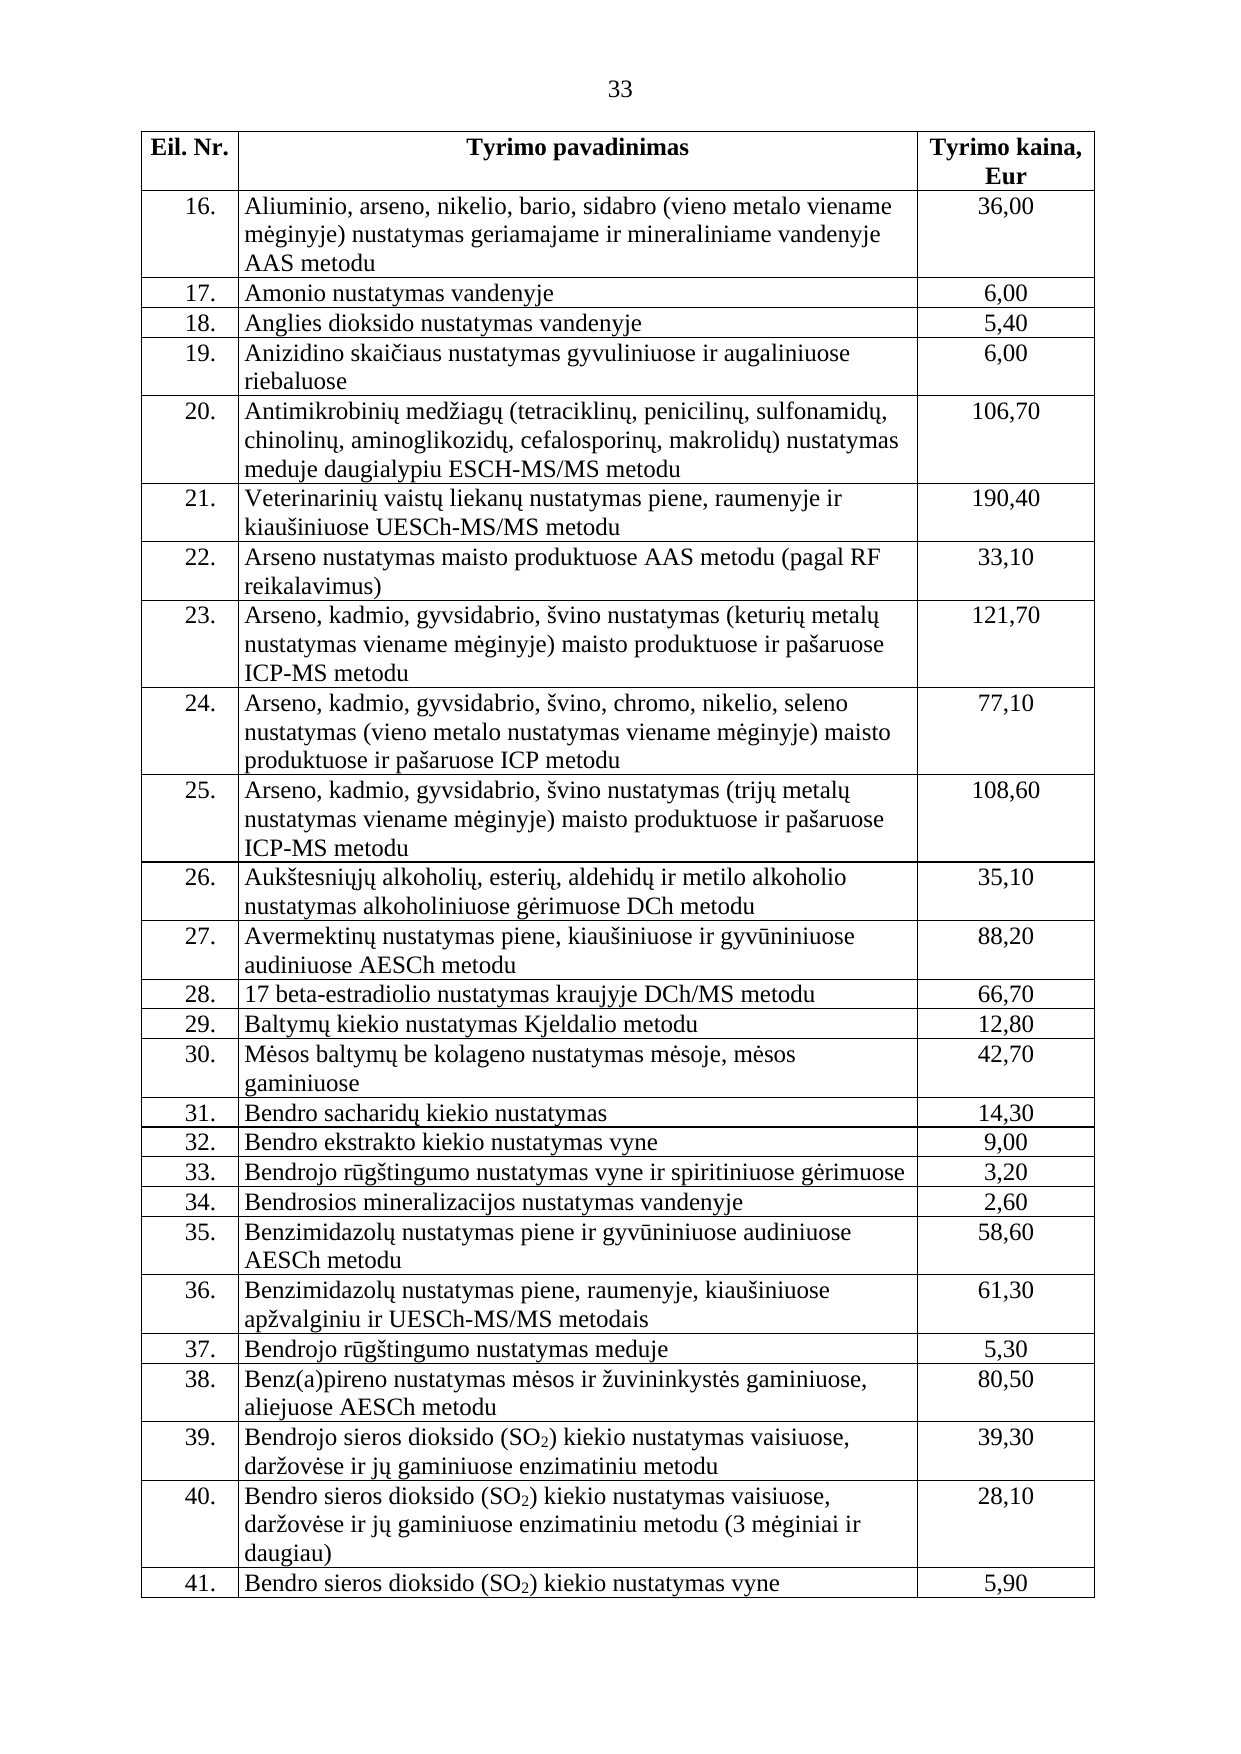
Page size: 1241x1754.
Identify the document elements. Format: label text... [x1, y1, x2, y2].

table_cell Anglies dioksido nustatymas vandenyje [239, 308, 917, 337]
table_cell 24. [142, 688, 238, 774]
table_cell 14,30 [918, 1098, 1094, 1126]
table_cell 2,60 [918, 1187, 1094, 1216]
table_cell 18. [142, 308, 238, 337]
table_cell 17. [142, 278, 238, 307]
table_cell 32. [142, 1128, 238, 1156]
table_cell 40. [142, 1481, 238, 1567]
table_cell 80,50 [918, 1364, 1094, 1421]
table_cell 28. [142, 980, 238, 1008]
table_cell Benzimidazolų nustatymas piene ir gyvūniniuose audiniuose AESCh metodu [239, 1217, 917, 1274]
table_cell 42,70 [918, 1039, 1094, 1097]
table_cell Antimikrobinių medžiagų (tetraciklinų, penicilinų, sulfonamidų, chinolinų, aminoglikozidų, cefalosporinų, makrolidų) nustatymas meduje daugialypiu ESCH-MS/MS metodu [239, 396, 917, 482]
table_cell 26. [142, 863, 238, 920]
table_cell Baltymų kiekio nustatymas Kjeldalio metodu [239, 1009, 917, 1038]
table_cell Bendro sacharidų kiekio nustatymas [239, 1098, 917, 1126]
table_cell Anizidino skaičiaus nustatymas gyvuliniuose ir augaliniuose riebaluose [239, 338, 917, 395]
table_cell 25. [142, 775, 238, 861]
table_cell Aukštesniųjų alkoholių, esterių, aldehidų ir metilo alkoholio nustatymas alkoholiniuose gėrimuose DCh metodu [239, 863, 917, 920]
table_cell 36. [142, 1275, 238, 1333]
table_cell 21. [142, 484, 238, 541]
table_cell Bendro sieros dioksido (SO2) kiekio nustatymas vyne [239, 1568, 917, 1597]
table_cell 58,60 [918, 1217, 1094, 1274]
table_cell 22. [142, 542, 238, 599]
table_header Eil. Nr. [142, 132, 238, 190]
table_cell Arseno, kadmio, gyvsidabrio, švino, chromo, nikelio, seleno nustatymas (vieno metalo nustatymas viename mėginyje) maisto produktuose ir pašaruose ICP metodu [239, 688, 917, 774]
table_cell Arseno nustatymas maisto produktuose AAS metodu (pagal RF reikalavimus) [239, 542, 917, 599]
table_cell 108,60 [918, 775, 1094, 861]
table_cell 38. [142, 1364, 238, 1421]
table_cell Bendrojo rūgštingumo nustatymas vyne ir spiritiniuose gėrimuose [239, 1157, 917, 1186]
table_cell 106,70 [918, 396, 1094, 482]
table_cell 190,40 [918, 484, 1094, 541]
table_cell Amonio nustatymas vandenyje [239, 278, 917, 307]
table_cell 31. [142, 1098, 238, 1126]
table_cell 41. [142, 1568, 238, 1597]
table_cell Veterinarinių vaistų liekanų nustatymas piene, raumenyje ir kiaušiniuose UESCh-MS/MS metodu [239, 484, 917, 541]
table_cell 6,00 [918, 338, 1094, 395]
table_cell 61,30 [918, 1275, 1094, 1333]
table_cell 66,70 [918, 980, 1094, 1008]
table_cell 5,40 [918, 308, 1094, 337]
table_cell 35. [142, 1217, 238, 1274]
table_cell Benzimidazolų nustatymas piene, raumenyje, kiaušiniuose apžvalginiu ir UESCh-MS/MS metodais [239, 1275, 917, 1333]
table_cell 5,90 [918, 1568, 1094, 1597]
table_cell 33,10 [918, 542, 1094, 599]
table_cell 12,80 [918, 1009, 1094, 1038]
table_cell 3,20 [918, 1157, 1094, 1186]
table_cell 27. [142, 921, 238, 978]
table_cell 37. [142, 1334, 238, 1363]
table_cell Bendro ekstrakto kiekio nustatymas vyne [239, 1128, 917, 1156]
table_cell 17 beta-estradiolio nustatymas kraujyje DCh/MS metodu [239, 980, 917, 1008]
table_cell 35,10 [918, 863, 1094, 920]
table_cell 29. [142, 1009, 238, 1038]
table_cell 19. [142, 338, 238, 395]
table_cell 39. [142, 1422, 238, 1480]
table_cell 16. [142, 191, 238, 277]
table_cell 6,00 [918, 278, 1094, 307]
table_cell 77,10 [918, 688, 1094, 774]
table_cell Bendrojo rūgštingumo nustatymas meduje [239, 1334, 917, 1363]
table_cell 121,70 [918, 601, 1094, 687]
table_header Tyrimo kaina, Eur [918, 132, 1094, 190]
table_cell 36,00 [918, 191, 1094, 277]
table_cell Arseno, kadmio, gyvsidabrio, švino nustatymas (trijų metalų nustatymas viename mėginyje) maisto produktuose ir pašaruose ICP-MS metodu [239, 775, 917, 861]
table_cell 88,20 [918, 921, 1094, 978]
table_cell 30. [142, 1039, 238, 1097]
table_cell 39,30 [918, 1422, 1094, 1480]
table_cell 20. [142, 396, 238, 482]
table_cell Avermektinų nustatymas piene, kiaušiniuose ir gyvūniniuose audiniuose AESCh metodu [239, 921, 917, 978]
table_cell Bendro sieros dioksido (SO2) kiekio nustatymas vaisiuose, daržovėse ir jų gaminiuose enzimatiniu metodu (3 mėginiai ir daugiau) [239, 1481, 917, 1567]
table_cell Mėsos baltymų be kolageno nustatymas mėsoje, mėsos gaminiuose [239, 1039, 917, 1097]
table_cell 33. [142, 1157, 238, 1186]
table_header Tyrimo pavadinimas [239, 132, 917, 190]
table_cell 23. [142, 601, 238, 687]
table_cell 5,30 [918, 1334, 1094, 1363]
table_cell Arseno, kadmio, gyvsidabrio, švino nustatymas (keturių metalų nustatymas viename mėginyje) maisto produktuose ir pašaruose ICP-MS metodu [239, 601, 917, 687]
table_cell Bendrosios mineralizacijos nustatymas vandenyje [239, 1187, 917, 1216]
table_cell 9,00 [918, 1128, 1094, 1156]
table_cell Benz(a)pireno nustatymas mėsos ir žuvininkystės gaminiuose, aliejuose AESCh metodu [239, 1364, 917, 1421]
table_cell 34. [142, 1187, 238, 1216]
table_cell Bendrojo sieros dioksido (SO2) kiekio nustatymas vaisiuose, daržovėse ir jų gaminiuose enzimatiniu metodu [239, 1422, 917, 1480]
table_cell Aliuminio, arseno, nikelio, bario, sidabro (vieno metalo viename mėginyje) nustatymas geriamajame ir mineraliniame vandenyje AAS metodu [239, 191, 917, 277]
table_cell 28,10 [918, 1481, 1094, 1567]
